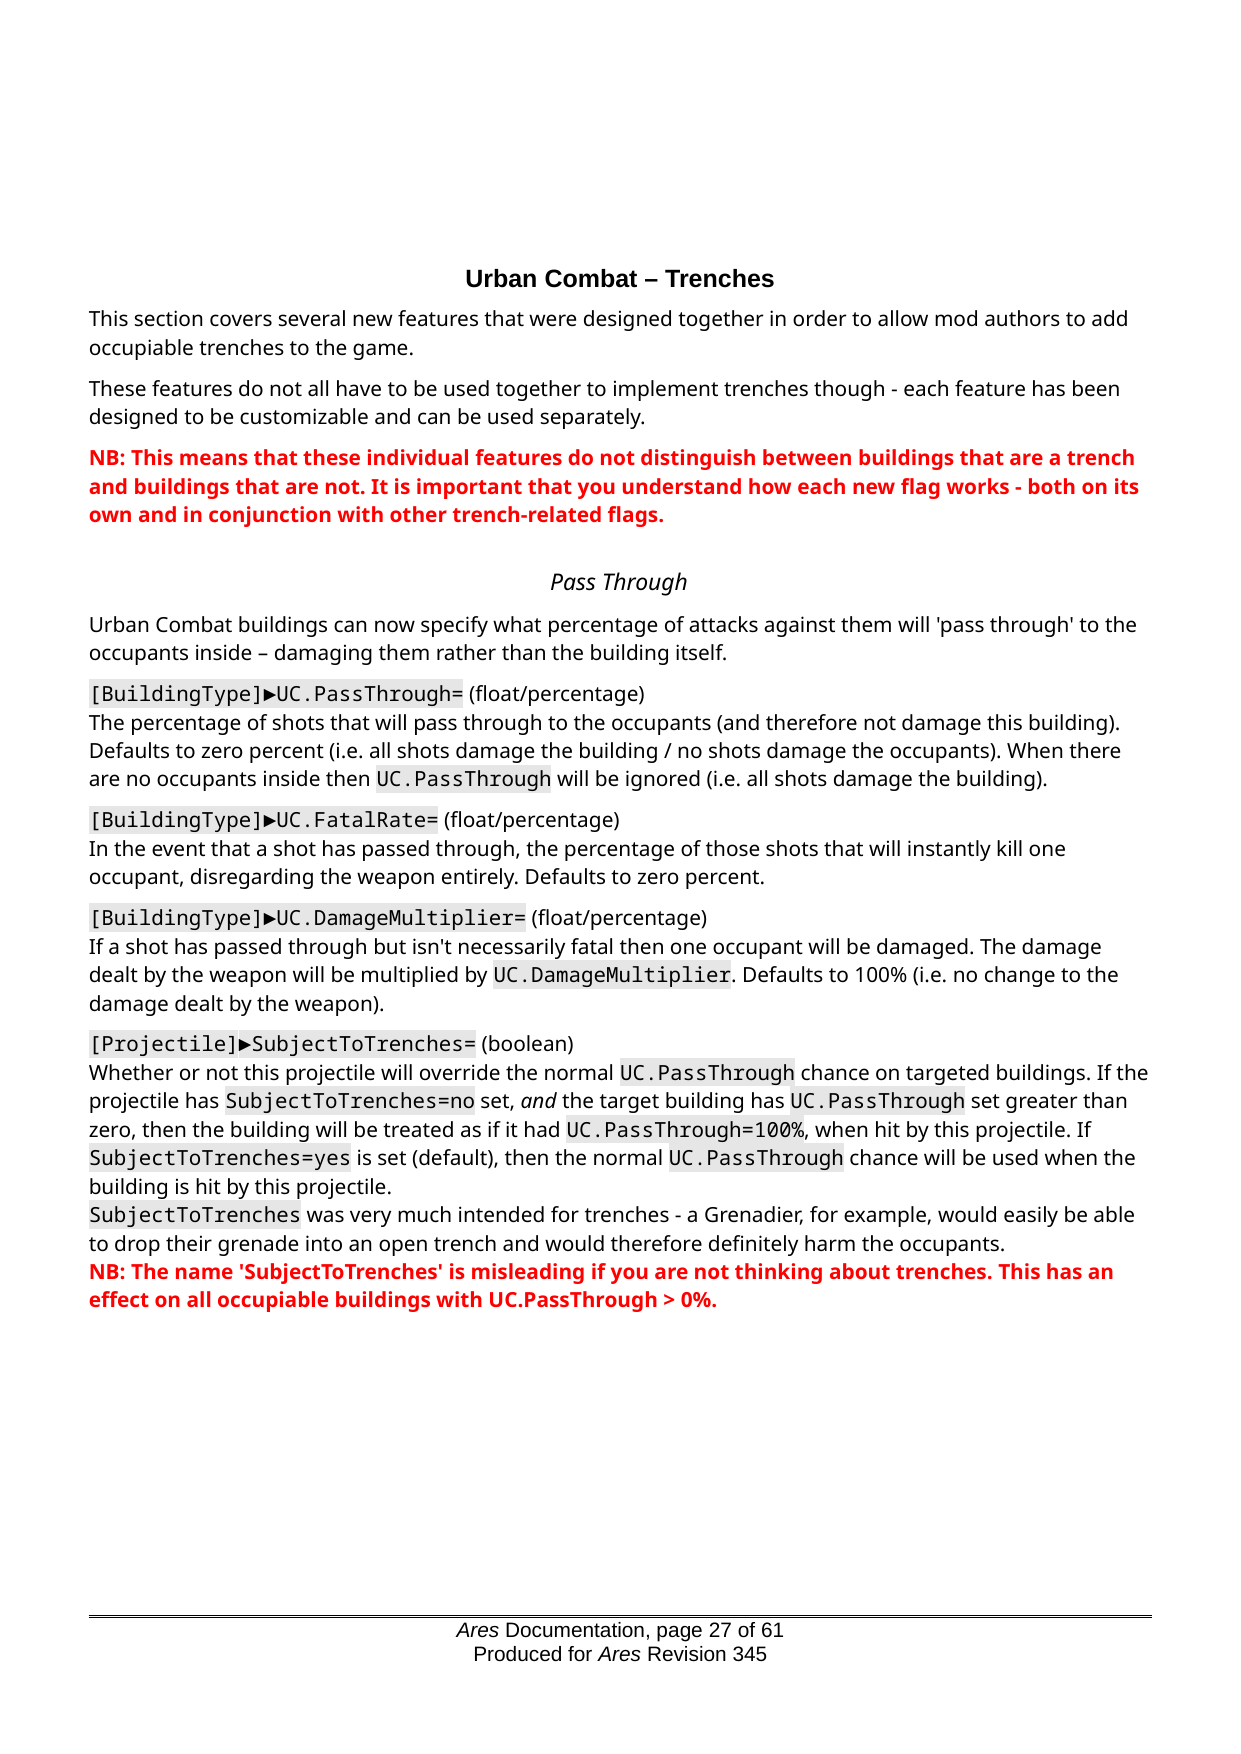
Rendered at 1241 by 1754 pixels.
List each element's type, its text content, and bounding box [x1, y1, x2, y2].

text Urban Combat buildings can now specify what percentage of attacks against them will 'pass through' to the occupants inside – damaging them rather than the building itself. [88, 610, 1152, 667]
text [BuildingType]►UC.DamageMultiplier= (float/percentage) If a shot has passed through but isn't necessarily fatal then one occupant will be damaged. The damage dealt by the weapon will be multiplied by UC.DamageMultiplier. Defaults to 100% (i.e. no change to the damage dealt by the weapon). [88, 903, 1152, 1017]
text [Projectile]►SubjectToTrenches= (boolean) Whether or not this projectile will override the normal UC.PassThrough chance on targeted buildings. If the projectile has SubjectToTrenches=no set, and the target building has UC.PassThrough set greater than zero, then the building will be treated as if it had UC.PassThrough=100%, when hit by this projectile. If SubjectToTrenches=yes is set (default), then the normal UC.PassThrough chance will be used when the building is hit by this projectile. SubjectToTrenches was very much intended for trenches - a Grenadier, for example, would easily be able to drop their grenade into an open trench and would therefore definitely harm the occupants. NB: The name 'SubjectToTrenches' is misleading if you are not thinking about trenches. This has an effect on all occupiable buildings with UC.PassThrough > 0%. [88, 1029, 1152, 1314]
text NB: This means that these individual features do not distinguish between buildings that are a trench and buildings that are not. It is important that you understand how each new flag works - both on its own and in conjunction with other trench-related flags. [88, 443, 1152, 529]
text These features do not all have to be used together to implement trenches though - each feature has been designed to be customizable and can be used separately. [88, 374, 1152, 431]
text This section covers several new features that were designed together in order to allow mod authors to add occupiable trenches to the game. [88, 304, 1152, 361]
text [BuildingType]►UC.PassThrough= (float/percentage) The percentage of shots that will pass through to the occupants (and therefore not damage this building). Defaults to zero percent (i.e. all shots damage the building / no shots damage the occupants). When there are no occupants inside then UC.PassThrough will be ignored (i.e. all shots damage the building). [88, 679, 1152, 793]
subtitle Urban Combat – Trenches [88, 264, 1152, 293]
text [BuildingType]►UC.FatalRate= (float/percentage) In the event that a shot has passed through, the percentage of those shots that will instantly kill one occupant, disregarding the weapon entirely. Defaults to zero percent. [88, 806, 1152, 891]
subtitle Pass Through [88, 566, 1152, 597]
